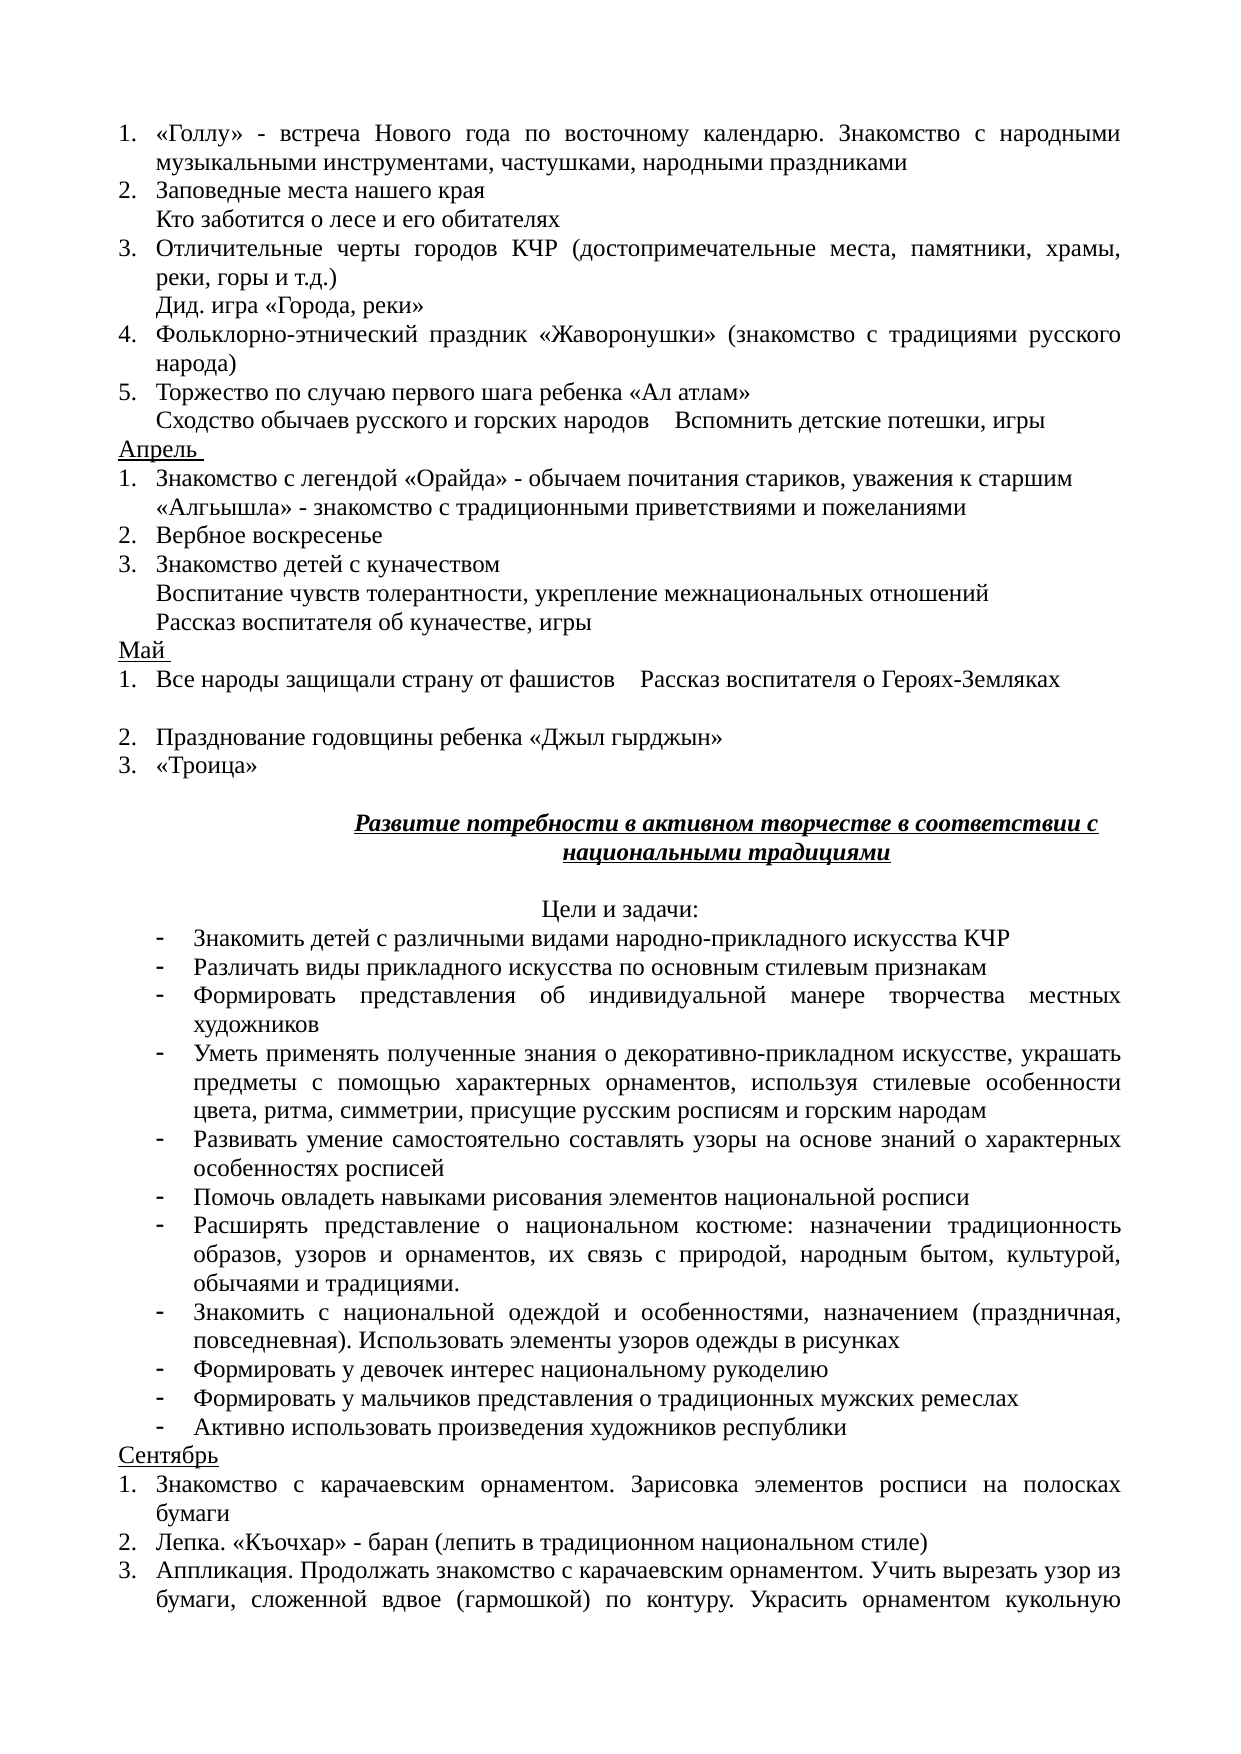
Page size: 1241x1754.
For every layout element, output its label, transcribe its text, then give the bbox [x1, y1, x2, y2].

text Цели и задачи: [118, 894, 1122, 923]
text Май [118, 636, 1122, 664]
list Активно использовать произведения художников республики [156, 1412, 1122, 1441]
text Сентябрь [118, 1441, 1122, 1469]
list Аппликация. Продолжать знакомство с карачаевским орнаментом. Учить вырезать узор из бумаги, сложенной вдвое (гармошкой) по контуру. Украсить орнаментом кукольную [118, 1556, 1122, 1613]
list Расширять представление о национальном костюме: назначении традиционность образов, узоров и орнаментов, их связь с природой, народным бытом, культурой, обычаями и традициями. [156, 1211, 1122, 1297]
list Формировать у мальчиков представления о традиционных мужских ремеслах [156, 1383, 1122, 1412]
list Уметь применять полученные знания о декоративно-прикладном искусстве, украшать предметы с помощью характерных орнаментов, используя стилевые особенности цвета, ритма, симметрии, присущие русским росписям и горским народам [156, 1038, 1122, 1124]
text Дид. игра «Города, реки» [156, 291, 1122, 319]
list Формировать у девочек интерес национальному рукоделию [156, 1354, 1122, 1383]
list Знакомить детей с различными видами народно-прикладного искусства КЧР [156, 923, 1122, 952]
list Торжество по случаю первого шага ребенка «Ал атлам» [118, 377, 1122, 406]
text Воспитание чувств толерантности, укрепление межнациональных отношений [156, 578, 1122, 607]
text Сходство обычаев русского и горских народов Вспомнить детские потешки, игры [156, 406, 1122, 434]
list Помочь овладеть навыками рисования элементов национальной росписи [156, 1182, 1122, 1211]
list Знакомство с легендой «Орайда» - обычаем почитания стариков, уважения к старшим [118, 463, 1122, 492]
list Развитие потребности в активном творчестве в соответствии с национальными традициями [295, 808, 1122, 866]
list Знакомить с национальной одеждой и особенностями, назначением (праздничная, повседневная). Использовать элементы узоров одежды в рисунках [156, 1297, 1122, 1354]
list Заповедные места нашего края [118, 176, 1122, 204]
list Различать виды прикладного искусства по основным стилевым признакам [156, 952, 1122, 981]
list Фольклорно-этнический праздник «Жаворонушки» (знакомство с традициями русского народа) [118, 319, 1122, 377]
list Знакомство детей с куначеством [118, 549, 1122, 578]
list Отличительные черты городов КЧР (достопримечательные места, памятники, храмы, реки, горы и т.д.) [118, 233, 1122, 291]
text «Алгьышла» - знакомство с традиционными приветствиями и пожеланиями [156, 492, 1122, 521]
list Вербное воскресенье [118, 521, 1122, 549]
text Рассказ воспитателя об куначестве, игры [156, 607, 1122, 636]
list Все народы защищали страну от фашистов Рассказ воспитателя о Героях-Земляках [118, 664, 1122, 693]
list «Голлу» - встреча Нового года по восточному календарю. Знакомство с народными музыкальными инструментами, частушками, народными праздниками [118, 118, 1122, 176]
list Знакомство с карачаевским орнаментом. Зарисовка элементов росписи на полосках бумаги [118, 1469, 1122, 1527]
text Апрель [118, 434, 1122, 463]
list Празднование годовщины ребенка «Джыл гырджын» [118, 722, 1122, 751]
list Развивать умение самостоятельно составлять узоры на основе знаний о характерных особенностях росписей [156, 1124, 1122, 1182]
list «Троица» [118, 751, 1122, 779]
text Кто заботится о лесе и его обитателях [156, 204, 1122, 233]
list Лепка. «Къочхар» - баран (лепить в традиционном национальном стиле) [118, 1527, 1122, 1556]
list Формировать представления об индивидуальной манере творчества местных художников [156, 981, 1122, 1038]
